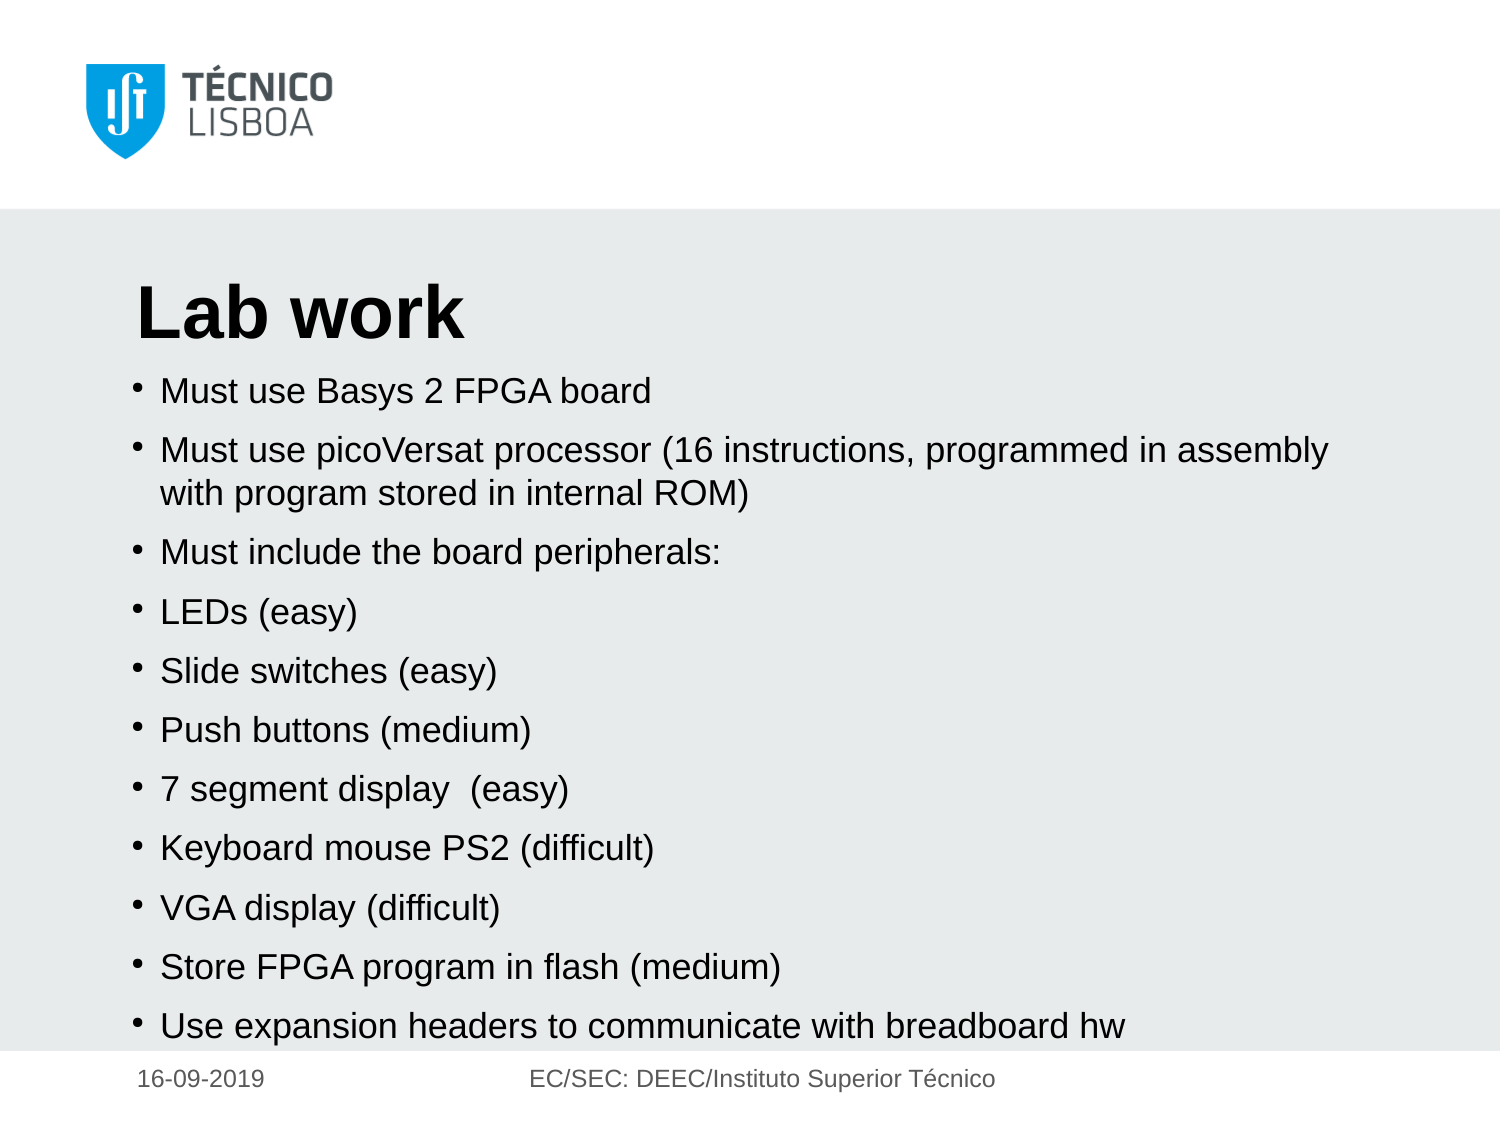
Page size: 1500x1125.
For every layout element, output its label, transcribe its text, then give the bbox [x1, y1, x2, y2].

slide_number 16-09-2019 [121, 1052, 425, 1103]
picture [0, 0, 1500, 1125]
footer EC/SEC: DEEC/Instituto Superior Técnico [512, 1052, 1021, 1103]
list Must use Basys 2 FPGA board Must use picoVersat processor (16 instructions, programmed in assembly with program stored in internal ROM) Must include the board peripherals: LEDs (easy) Slide switches (easy) Push buttons (medium) 7 segment display (easy) Keyboard mouse PS2 (difficult) VGA display (difficult) Store FPGA program in flash (medium) Use expansion headers to communicate with breadboard hw [121, 367, 1378, 1053]
title Lab work [121, 237, 1378, 367]
